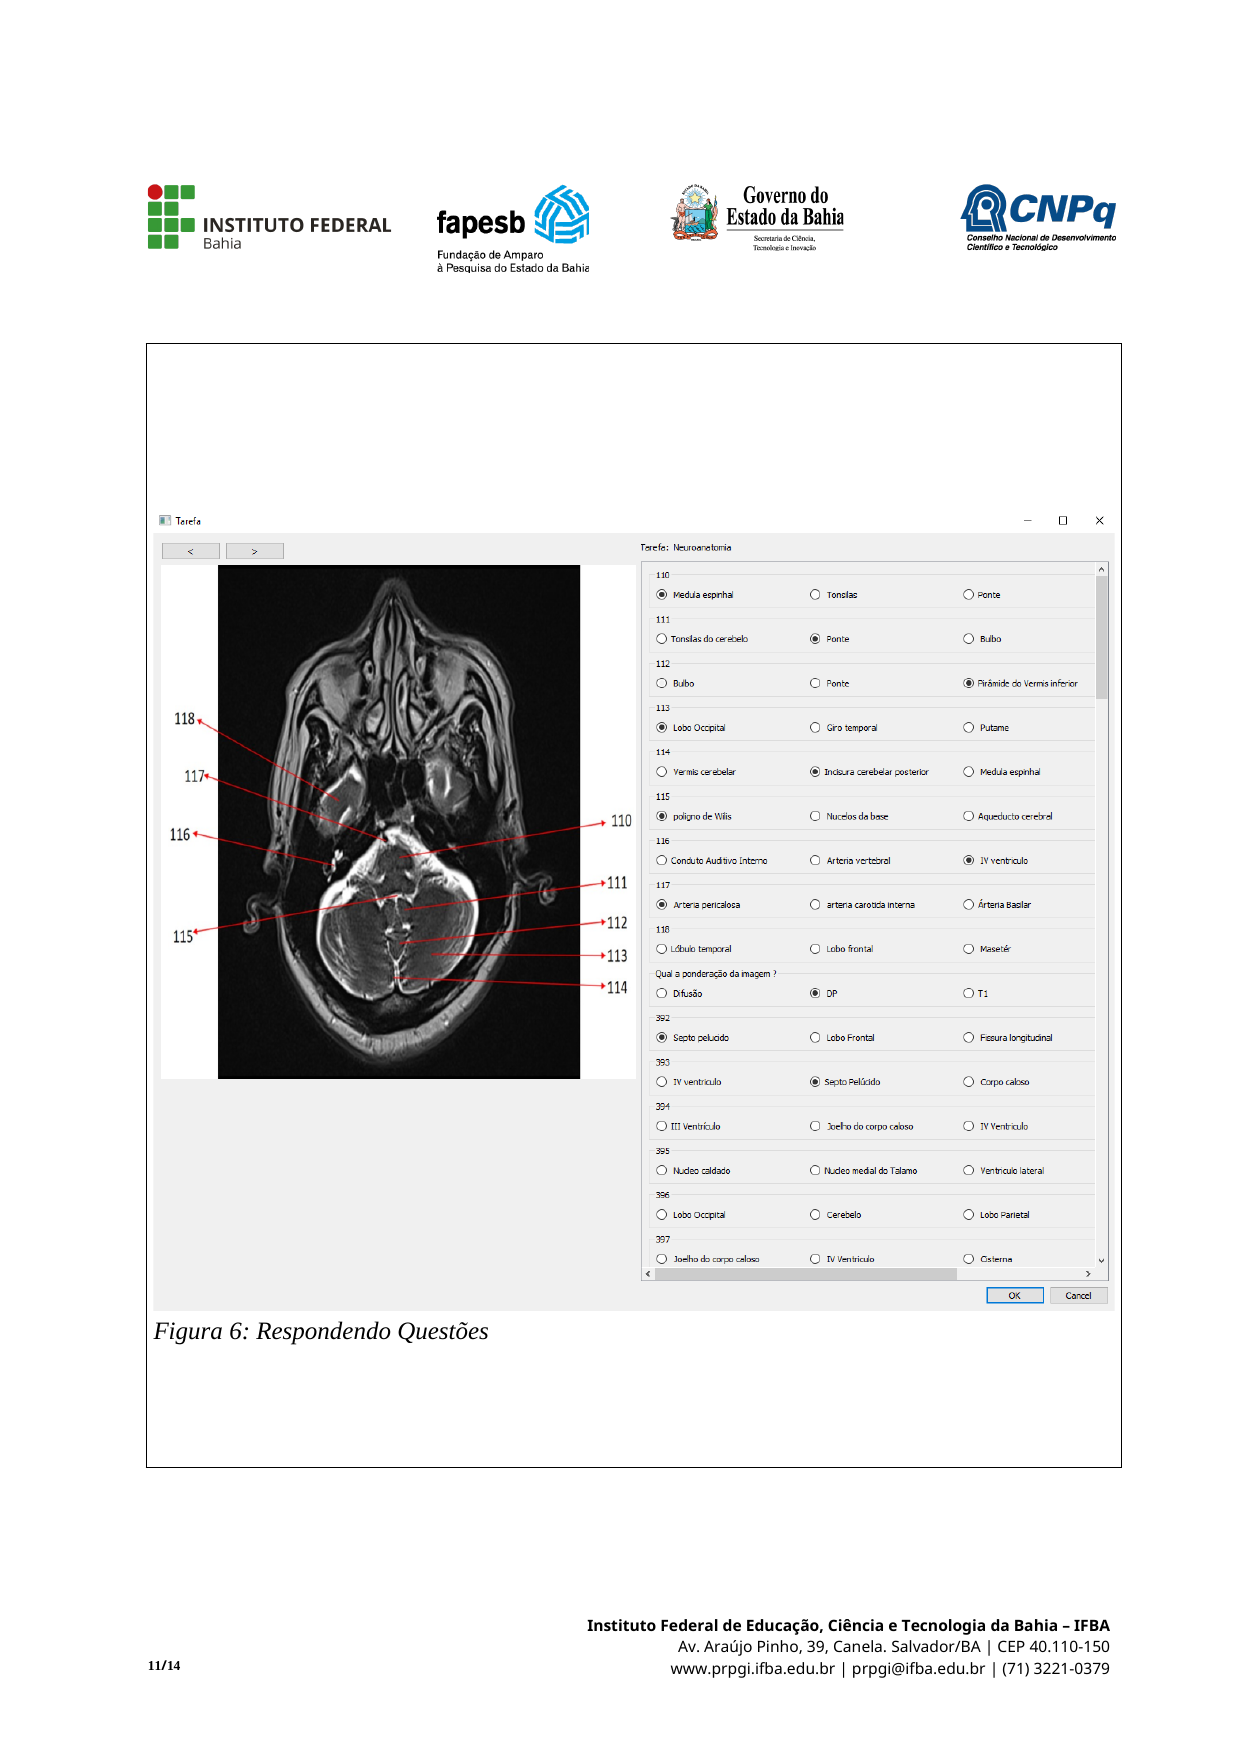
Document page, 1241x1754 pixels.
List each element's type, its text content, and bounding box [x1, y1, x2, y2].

picture [437, 184, 589, 273]
picture [575, 198, 586, 214]
picture [555, 225, 578, 230]
table_cell ANEXOS (se houver) [147, 344, 1121, 1467]
picture [147, 184, 392, 252]
picture [670, 184, 844, 251]
picture [960, 184, 1116, 251]
picture [555, 184, 589, 219]
picture [555, 208, 571, 222]
picture [153, 509, 1115, 1311]
